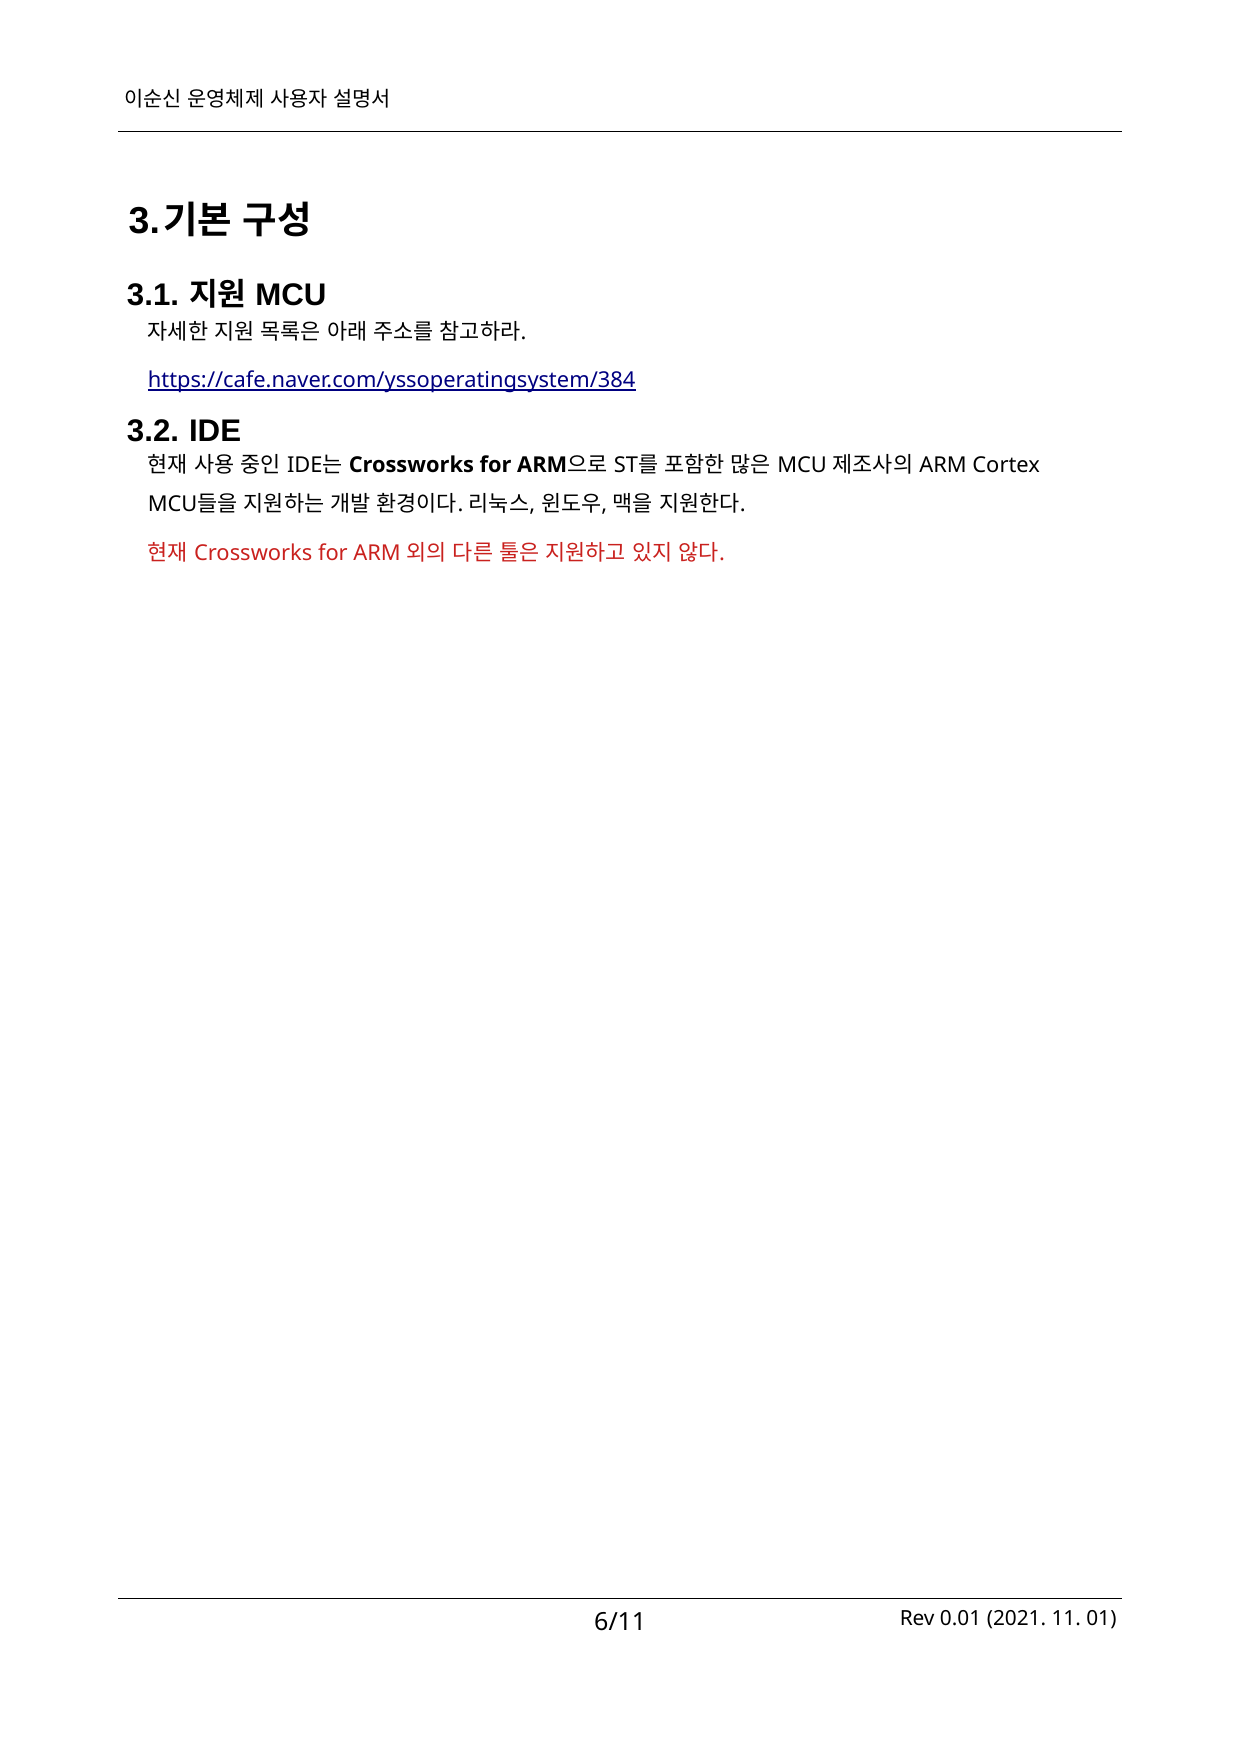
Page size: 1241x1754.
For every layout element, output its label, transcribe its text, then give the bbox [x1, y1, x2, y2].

text 현재 사용 중인 IDE는 Crossworks for ARM으로 ST를 포함한 많은 MCU 제조사의 ARM Cortex MCU들을 지원하는 개발 환경이다. 리눅스, 윈도우, 맥을 지원한다. [148, 447, 1093, 517]
subtitle 기본 구성 [118, 190, 1122, 244]
text 현재 Crossworks for ARM 외의 다른 툴은 지원하고 있지 않다. [148, 535, 1093, 567]
subtitle 지원 MCU [118, 269, 1122, 314]
text 자세한 지원 목록은 아래 주소를 참고하라. [148, 314, 1093, 346]
text https://cafe.naver.com/yssoperatingsystem/384 [148, 364, 1093, 394]
subtitle IDE [118, 412, 1122, 447]
